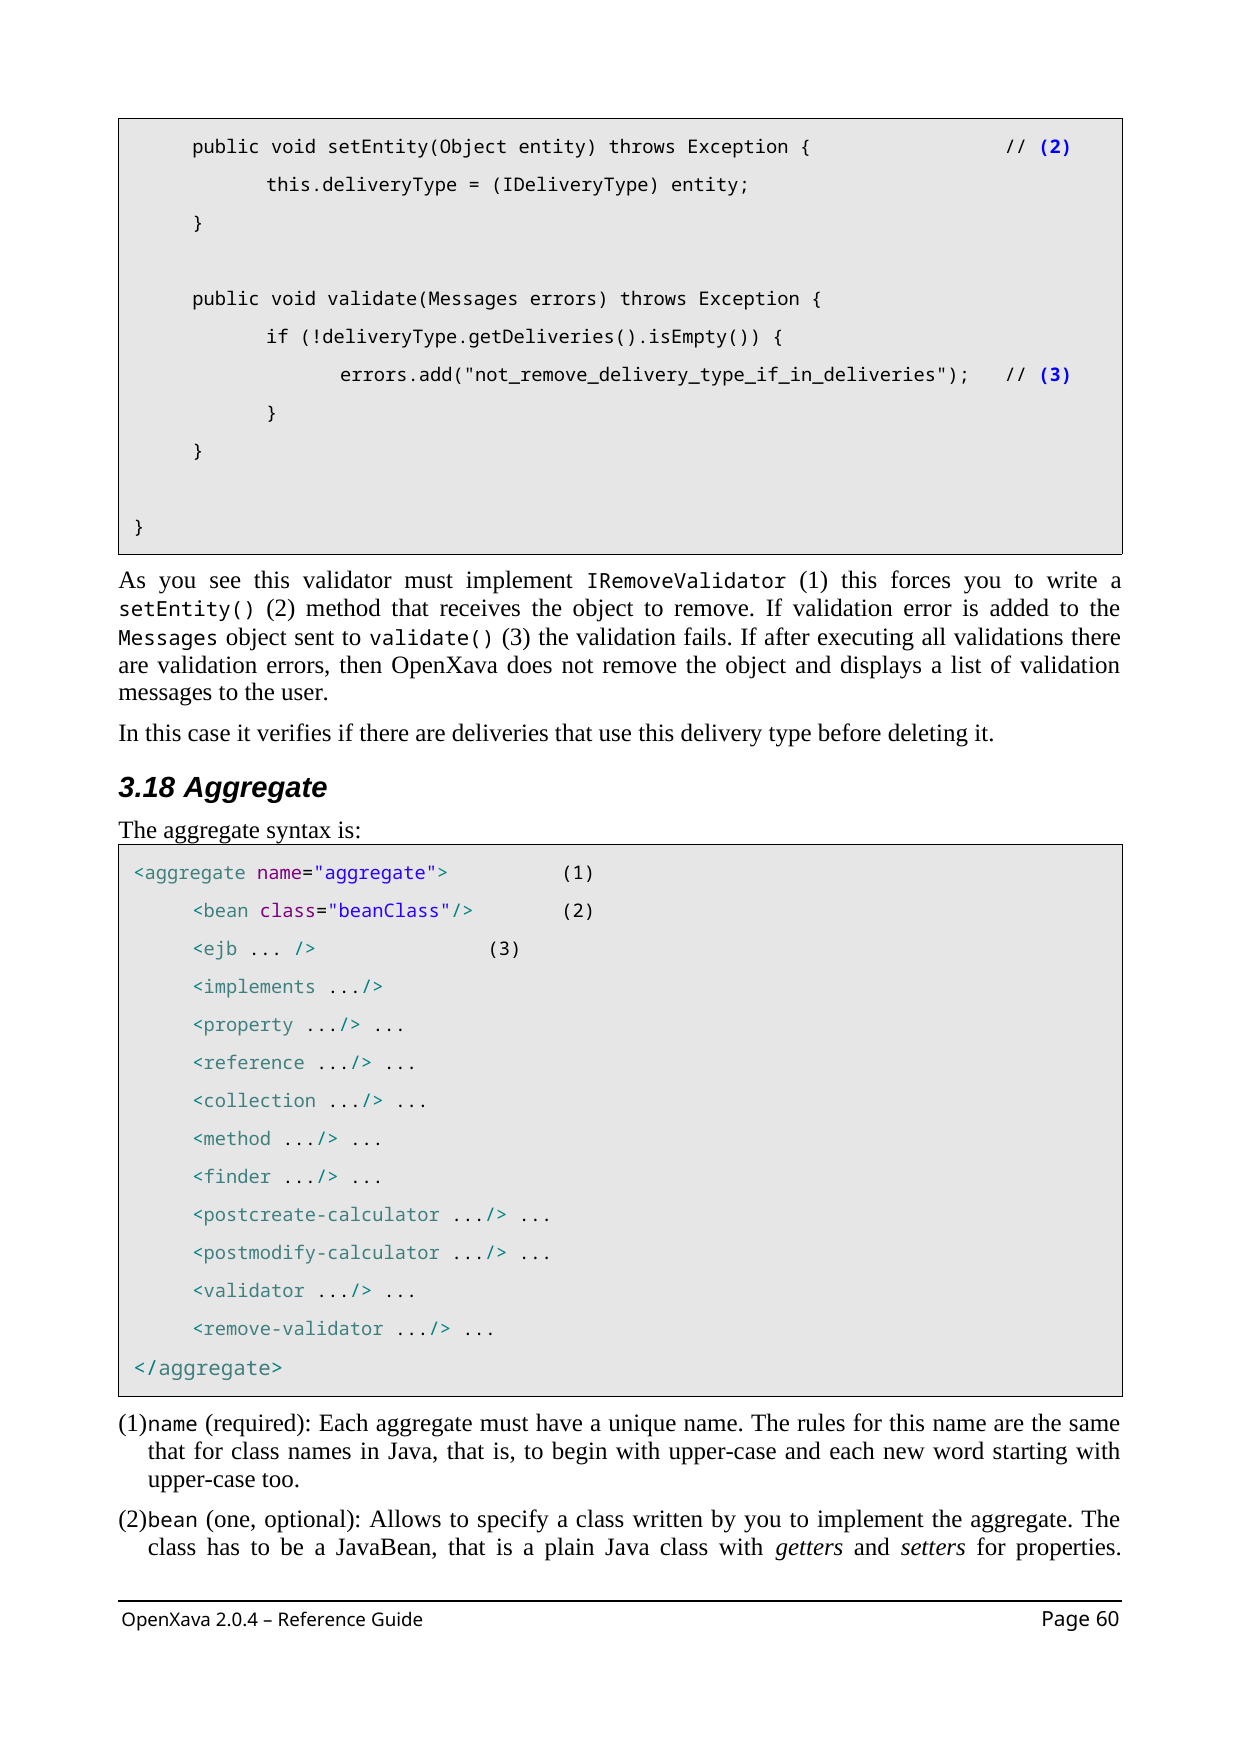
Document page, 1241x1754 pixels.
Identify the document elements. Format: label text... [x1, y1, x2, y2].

text <property .../> ... [119, 996, 1122, 1034]
text } [119, 498, 1122, 554]
text <bean class="beanClass"/> (2) [119, 882, 1122, 920]
text public void setEntity(Object entity) throws Exception { // (2) [119, 119, 1122, 156]
subtitle Aggregate [118, 771, 1122, 804]
text if (!deliveryType.getDeliveries().isEmpty()) { [119, 308, 1122, 346]
text <method .../> ... [119, 1111, 1122, 1148]
list name (required): Each aggregate must have a unique name. The rules for this name are the same that for class names in Java, that is, to begin with upper-case and each new word starting with upper-case too. [118, 1409, 1122, 1493]
text <reference .../> ... [119, 1034, 1122, 1072]
text The aggregate syntax is: [118, 817, 1122, 844]
text In this case it verifies if there are deliveries that use this delivery type before deleting it. [118, 719, 1122, 746]
text public void validate(Messages errors) throws Exception { [119, 270, 1122, 308]
text <aggregate name="aggregate"> (1) [119, 845, 1122, 882]
text <postcreate-calculator .../> ... [119, 1187, 1122, 1224]
text <finder .../> ... [119, 1148, 1122, 1187]
text <collection .../> ... [119, 1072, 1122, 1111]
text <implements .../> [119, 958, 1122, 996]
list bean (one, optional): Allows to specify a class written by you to implement the aggregate. The class has to be a JavaBean, that is a plain Java class with getters and setters for properties. [118, 1505, 1122, 1561]
text <remove-validator .../> ... [119, 1301, 1122, 1339]
text <validator .../> ... [119, 1263, 1122, 1301]
text As you see this validator must implement IRemoveValidator (1) this forces you to write a setEntity() (2) method that receives the object to remove. If validation error is added to the Messages object sent to validate() (3) the validation fails. If after executing all validations there are validation errors, then OpenXava does not remove the object and displays a list of validation messages to the user. [118, 566, 1122, 706]
text <ejb ... /> (3) [119, 920, 1122, 958]
text } [119, 422, 1122, 460]
text <postmodify-calculator .../> ... [119, 1224, 1122, 1263]
text this.deliveryType = (IDeliveryType) entity; [119, 156, 1122, 194]
text errors.add("not_remove_delivery_type_if_in_deliveries"); // (3) [119, 346, 1122, 384]
text </aggregate> [119, 1339, 1122, 1396]
text } [119, 194, 1122, 232]
text } [119, 384, 1122, 422]
